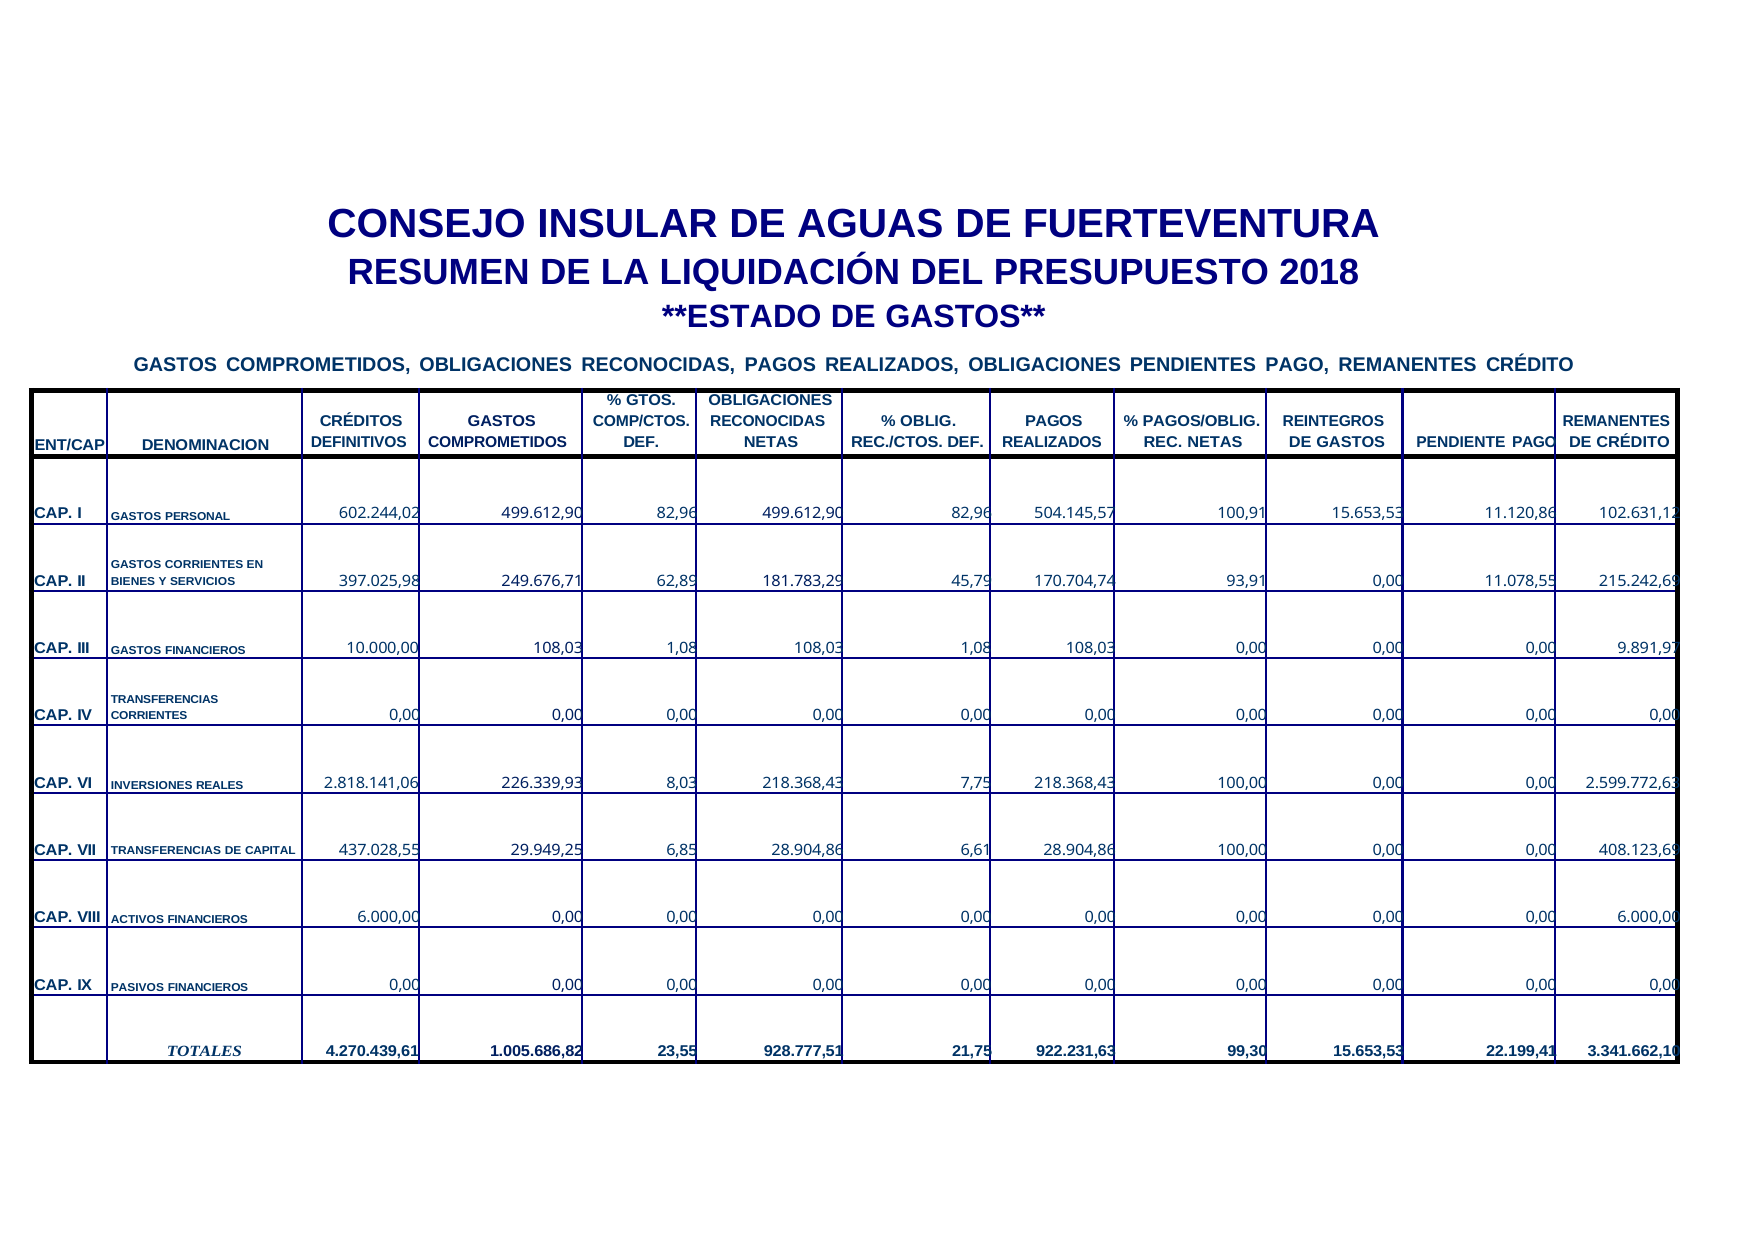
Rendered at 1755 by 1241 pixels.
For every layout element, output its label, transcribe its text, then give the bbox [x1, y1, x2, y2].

table_cell 499.612,90 [420, 459, 581, 522]
table_cell TOTALES [108, 996, 301, 1059]
table_cell 102.631,12 [1556, 459, 1675, 522]
table_cell 100,91 [1115, 459, 1265, 522]
table_header % GTOS. COMP/CTOS. DEF. [583, 393, 695, 454]
table_cell 0,00 [1404, 861, 1554, 926]
table_cell 29.949,25 [420, 794, 581, 859]
table_cell 0,00 [1404, 592, 1554, 657]
table_cell CAP. II [34, 525, 106, 590]
table_cell 22.199,41 [1404, 996, 1554, 1059]
table_cell 28.904,86 [991, 794, 1113, 859]
table_cell GASTOS FINANCIEROS [108, 592, 301, 657]
table_cell TRANSFERENCIAS DE CAPITAL [108, 794, 301, 859]
table_cell 0,00 [1267, 794, 1401, 859]
table_cell 0,00 [420, 659, 581, 724]
table_cell 45,79 [843, 525, 989, 590]
table_cell 1.005.686,82 [420, 996, 581, 1059]
table_cell GASTOS CORRIENTES EN BIENES Y SERVICIOS [108, 525, 301, 590]
table_header % PAGOS/OBLIG. REC. NETAS [1115, 393, 1265, 454]
table_cell 100,00 [1115, 794, 1265, 859]
table_cell 0,00 [583, 659, 695, 724]
table_cell 218.368,43 [697, 726, 841, 792]
table_cell 504.145,57 [991, 459, 1113, 522]
table_cell 0,00 [1404, 659, 1554, 724]
table_header CRÉDITOS DEFINITIVOS [303, 393, 418, 454]
table_cell 15.653,53 [1267, 459, 1401, 522]
text **ESTADO DE GASTOS** [26, 297, 1680, 334]
table_cell 0,00 [1404, 794, 1554, 859]
table_cell 7,75 [843, 726, 989, 792]
table_cell 0,00 [420, 861, 581, 926]
table_cell CAP. I [34, 459, 106, 522]
table_cell 922.231,63 [991, 996, 1113, 1059]
table_cell 23,55 [583, 996, 695, 1059]
table_cell 100,00 [1115, 726, 1265, 792]
table_cell 0,00 [1115, 928, 1265, 993]
table_cell 0,00 [1267, 928, 1401, 993]
table_header PENDIENTE PAGO [1404, 393, 1554, 454]
table_cell 0,00 [1115, 659, 1265, 724]
table_cell 0,00 [1115, 592, 1265, 657]
table_cell 0,00 [1267, 525, 1401, 590]
table_cell 6,85 [583, 794, 695, 859]
table_cell 0,00 [843, 861, 989, 926]
table_cell TRANSFERENCIAS CORRIENTES [108, 659, 301, 724]
table_cell 8,03 [583, 726, 695, 792]
table_cell 108,03 [991, 592, 1113, 657]
table_cell 0,00 [1267, 861, 1401, 926]
table_cell 0,00 [697, 928, 841, 993]
table_cell GASTOS PERSONAL [108, 459, 301, 522]
table_cell 1,08 [843, 592, 989, 657]
table_cell 397.025,98 [303, 525, 418, 590]
table_cell 0,00 [1404, 726, 1554, 792]
table_cell INVERSIONES REALES [108, 726, 301, 792]
table_cell 1,08 [583, 592, 695, 657]
table_cell 170.704,74 [991, 525, 1113, 590]
table_cell 0,00 [843, 928, 989, 993]
table_cell 62,89 [583, 525, 695, 590]
table_cell 499.612,90 [697, 459, 841, 522]
table_cell 181.783,29 [697, 525, 841, 590]
table_cell 2.818.141,06 [303, 726, 418, 792]
table_cell 602.244,02 [303, 459, 418, 522]
table_cell 0,00 [1556, 928, 1675, 993]
table_cell CAP. IV [34, 659, 106, 724]
table_cell 0,00 [697, 861, 841, 926]
table_header ENT/CAP [34, 393, 106, 454]
table_cell 82,96 [583, 459, 695, 522]
table_cell 4.270.439,61 [303, 996, 418, 1059]
table_header REINTEGROS DE GASTOS [1267, 393, 1401, 454]
table_cell CAP. IX [34, 928, 106, 993]
table_cell 6.000,00 [303, 861, 418, 926]
table_cell 0,00 [697, 659, 841, 724]
table_cell 226.339,93 [420, 726, 581, 792]
table_cell CAP. VIII [34, 861, 106, 926]
table_header DENOMINACION [108, 393, 301, 454]
table_header REMANENTES DE CRÉDITO [1556, 393, 1675, 454]
table_cell 0,00 [583, 928, 695, 993]
table_cell 0,00 [583, 861, 695, 926]
table_header PAGOS REALIZADOS [991, 393, 1113, 454]
table_cell 437.028,55 [303, 794, 418, 859]
table_cell 3.341.662,10 [1556, 996, 1675, 1059]
table_cell 0,00 [1556, 659, 1675, 724]
table_cell 218.368,43 [991, 726, 1113, 792]
text GASTOS COMPROMETIDOS, OBLIGACIONES RECONOCIDAS, PAGOS REALIZADOS, OBLIGACIONES PENDIENTES PAGO, REMANENTES CRÉDITO [26, 352, 1680, 375]
table_cell 0,00 [303, 928, 418, 993]
table_cell 249.676,71 [420, 525, 581, 590]
table_cell 0,00 [991, 659, 1113, 724]
table_cell CAP. VII [34, 794, 106, 859]
table_cell 93,91 [1115, 525, 1265, 590]
table_cell 0,00 [1267, 592, 1401, 657]
table_cell 82,96 [843, 459, 989, 522]
table_cell 99,30 [1115, 996, 1265, 1059]
table_cell 6.000,00 [1556, 861, 1675, 926]
table_cell [34, 996, 106, 1059]
table_header GASTOS COMPROMETIDOS [420, 393, 581, 454]
table_cell 408.123,69 [1556, 794, 1675, 859]
table_cell PASIVOS FINANCIEROS [108, 928, 301, 993]
table_cell 28.904,86 [697, 794, 841, 859]
text CONSEJO INSULAR DE AGUAS DE FUERTEVENTURA [26, 199, 1680, 246]
table_cell 0,00 [1267, 726, 1401, 792]
table_cell 108,03 [697, 592, 841, 657]
table_cell 108,03 [420, 592, 581, 657]
table_cell 15.653,53 [1267, 996, 1401, 1059]
table_cell 928.777,51 [697, 996, 841, 1059]
table_cell 21,75 [843, 996, 989, 1059]
table_cell 0,00 [420, 928, 581, 993]
table_cell 0,00 [843, 659, 989, 724]
text RESUMEN DE LA LIQUIDACIÓN DEL PRESUPUESTO 2018 [26, 250, 1680, 292]
table_cell 0,00 [1404, 928, 1554, 993]
table_cell 215.242,69 [1556, 525, 1675, 590]
table_cell 0,00 [1115, 861, 1265, 926]
table_cell 0,00 [1267, 659, 1401, 724]
table_cell 6,61 [843, 794, 989, 859]
table_cell 10.000,00 [303, 592, 418, 657]
table_cell ACTIVOS FINANCIEROS [108, 861, 301, 926]
table_cell 0,00 [303, 659, 418, 724]
table_cell 11.120,86 [1404, 459, 1554, 522]
table_header % OBLIG. REC./CTOS. DEF. [843, 393, 989, 454]
table_cell 11.078,55 [1404, 525, 1554, 590]
table_cell CAP. III [34, 592, 106, 657]
table_header OBLIGACIONES RECONOCIDAS NETAS [697, 393, 841, 454]
table_cell 9.891,97 [1556, 592, 1675, 657]
table_cell 2.599.772,63 [1556, 726, 1675, 792]
table_cell CAP. VI [34, 726, 106, 792]
table_cell 0,00 [991, 928, 1113, 993]
table_cell 0,00 [991, 861, 1113, 926]
